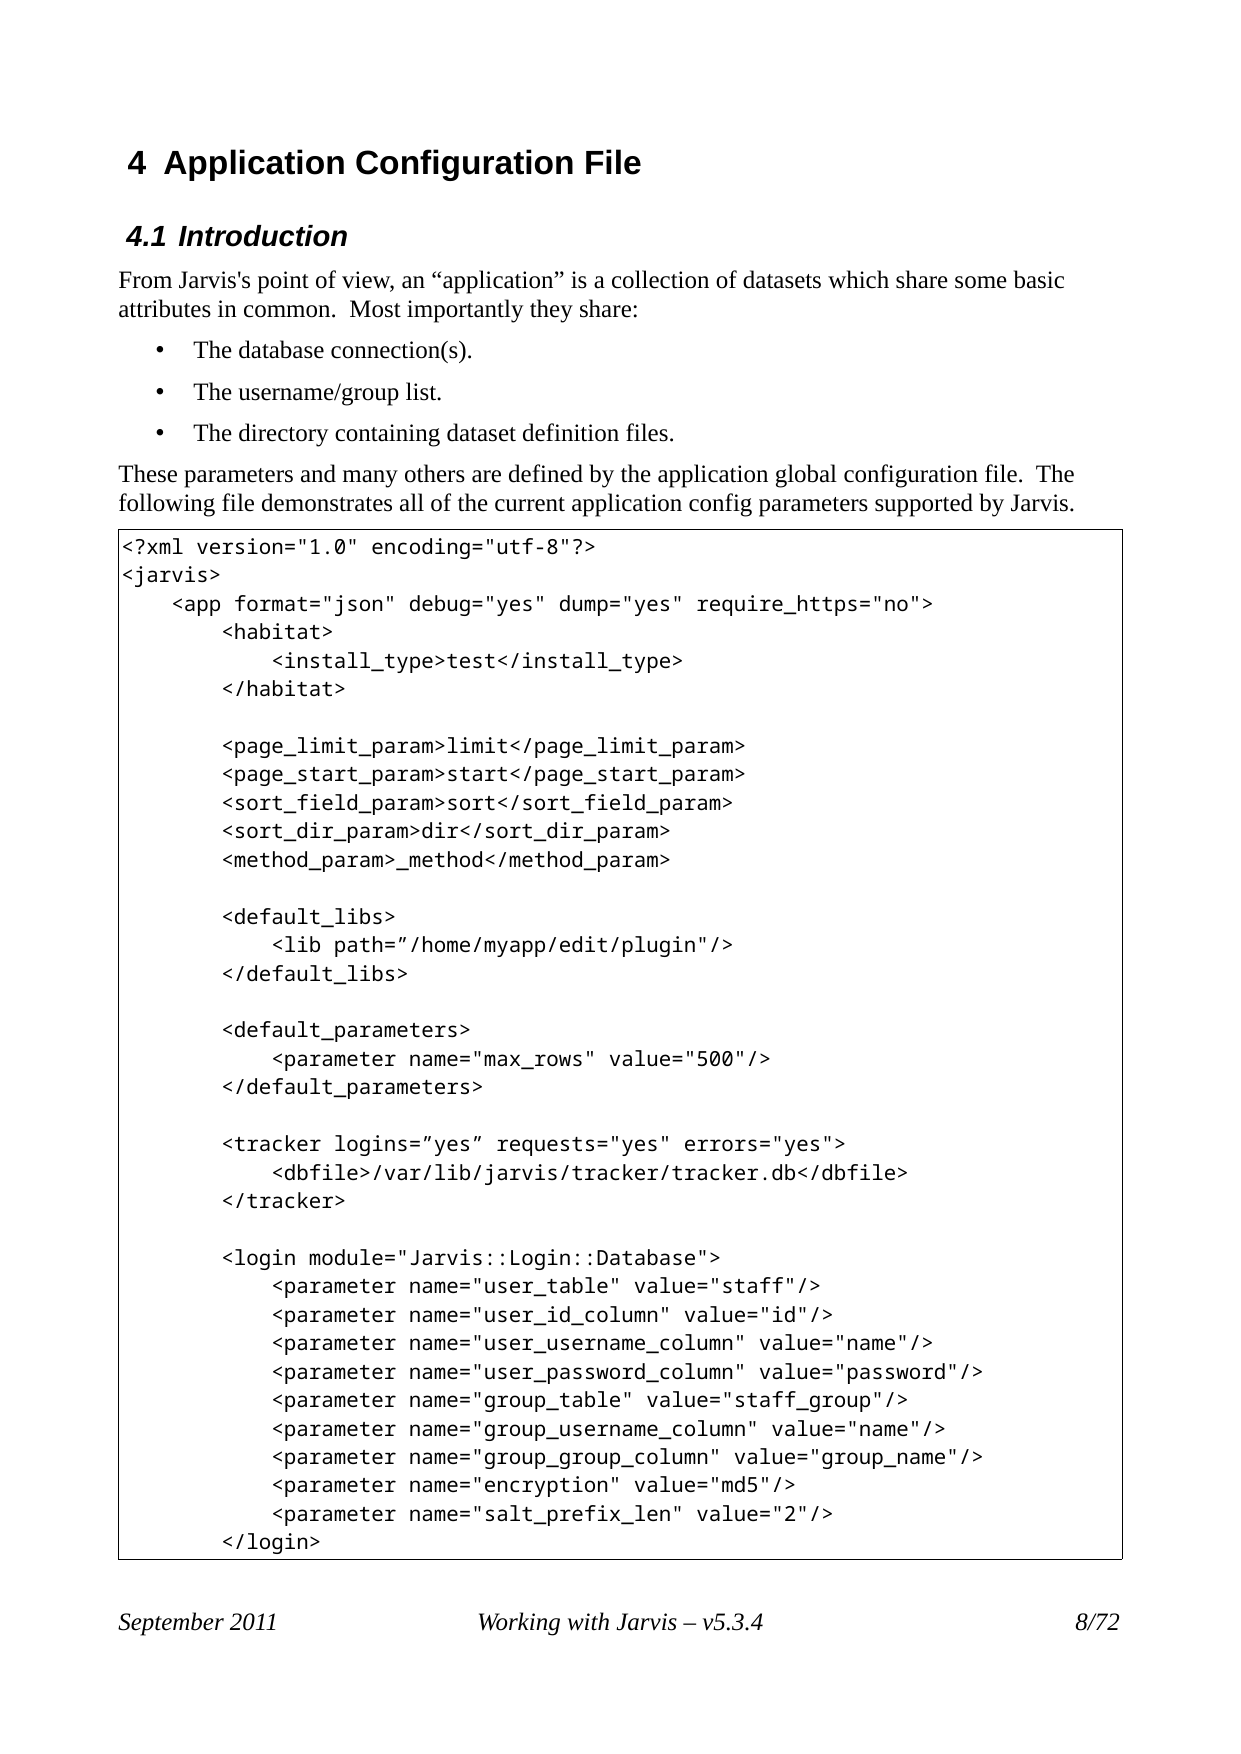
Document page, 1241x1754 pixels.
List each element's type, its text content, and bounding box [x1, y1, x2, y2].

text <default_parameters> [119, 1012, 1122, 1041]
text <sort_field_param>sort</sort_field_param> [119, 785, 1122, 813]
text <parameter name="encryption" value="md5"/> [119, 1467, 1122, 1496]
text <parameter name="user_username_column" value="name"/> [119, 1325, 1122, 1354]
subtitle Introduction [118, 219, 1122, 253]
text <app format="json" debug="yes" dump="yes" require_https="no"> [119, 586, 1122, 614]
text <parameter name="user_password_column" value="password"/> [119, 1354, 1122, 1382]
text <?xml version="1.0" encoding="utf-8"?> [119, 530, 1122, 557]
text </default_parameters> [119, 1069, 1122, 1101]
text <parameter name="salt_prefix_len" value="2"/> [119, 1496, 1122, 1524]
text <parameter name="group_username_column" value="name"/> [119, 1411, 1122, 1439]
text <page_limit_param>limit</page_limit_param> [119, 728, 1122, 757]
list The database connection(s). [156, 335, 1122, 364]
text </login> [119, 1524, 1122, 1559]
text <login module="Jarvis::Login::Database"> [119, 1240, 1122, 1268]
text <jarvis> [119, 557, 1122, 586]
text <habitat> [119, 614, 1122, 643]
text <parameter name="user_table" value="staff"/> [119, 1268, 1122, 1297]
text <lib path=”/home/myapp/edit/plugin"/> [119, 927, 1122, 956]
subtitle Application Configuration File [118, 143, 1122, 182]
text </tracker> [119, 1183, 1122, 1214]
text <sort_dir_param>dir</sort_dir_param> [119, 813, 1122, 842]
text <parameter name="user_id_column" value="id"/> [119, 1297, 1122, 1325]
text From Jarvis's point of view, an “application” is a collection of datasets which share some basic attributes in common. Most importantly they share: [118, 265, 1122, 323]
list The directory containing dataset definition files. [156, 418, 1122, 447]
text <tracker logins=”yes” requests="yes" errors="yes"> [119, 1126, 1122, 1155]
text <parameter name="max_rows" value="500"/> [119, 1041, 1122, 1069]
text <parameter name="group_group_column" value="group_name"/> [119, 1439, 1122, 1467]
text <page_start_param>start</page_start_param> [119, 757, 1122, 785]
list The username/group list. [156, 377, 1122, 405]
text </habitat> [119, 671, 1122, 703]
text <install_type>test</install_type> [119, 643, 1122, 671]
text These parameters and many others are defined by the application global configuration file. The following file demonstrates all of the current application config parameters supported by Jarvis. [118, 459, 1122, 517]
text </default_libs> [119, 956, 1122, 987]
text <parameter name="group_table" value="staff_group"/> [119, 1382, 1122, 1411]
text <dbfile>/var/lib/jarvis/tracker/tracker.db</dbfile> [119, 1155, 1122, 1183]
text <default_libs> [119, 899, 1122, 927]
text <method_param>_method</method_param> [119, 842, 1122, 873]
